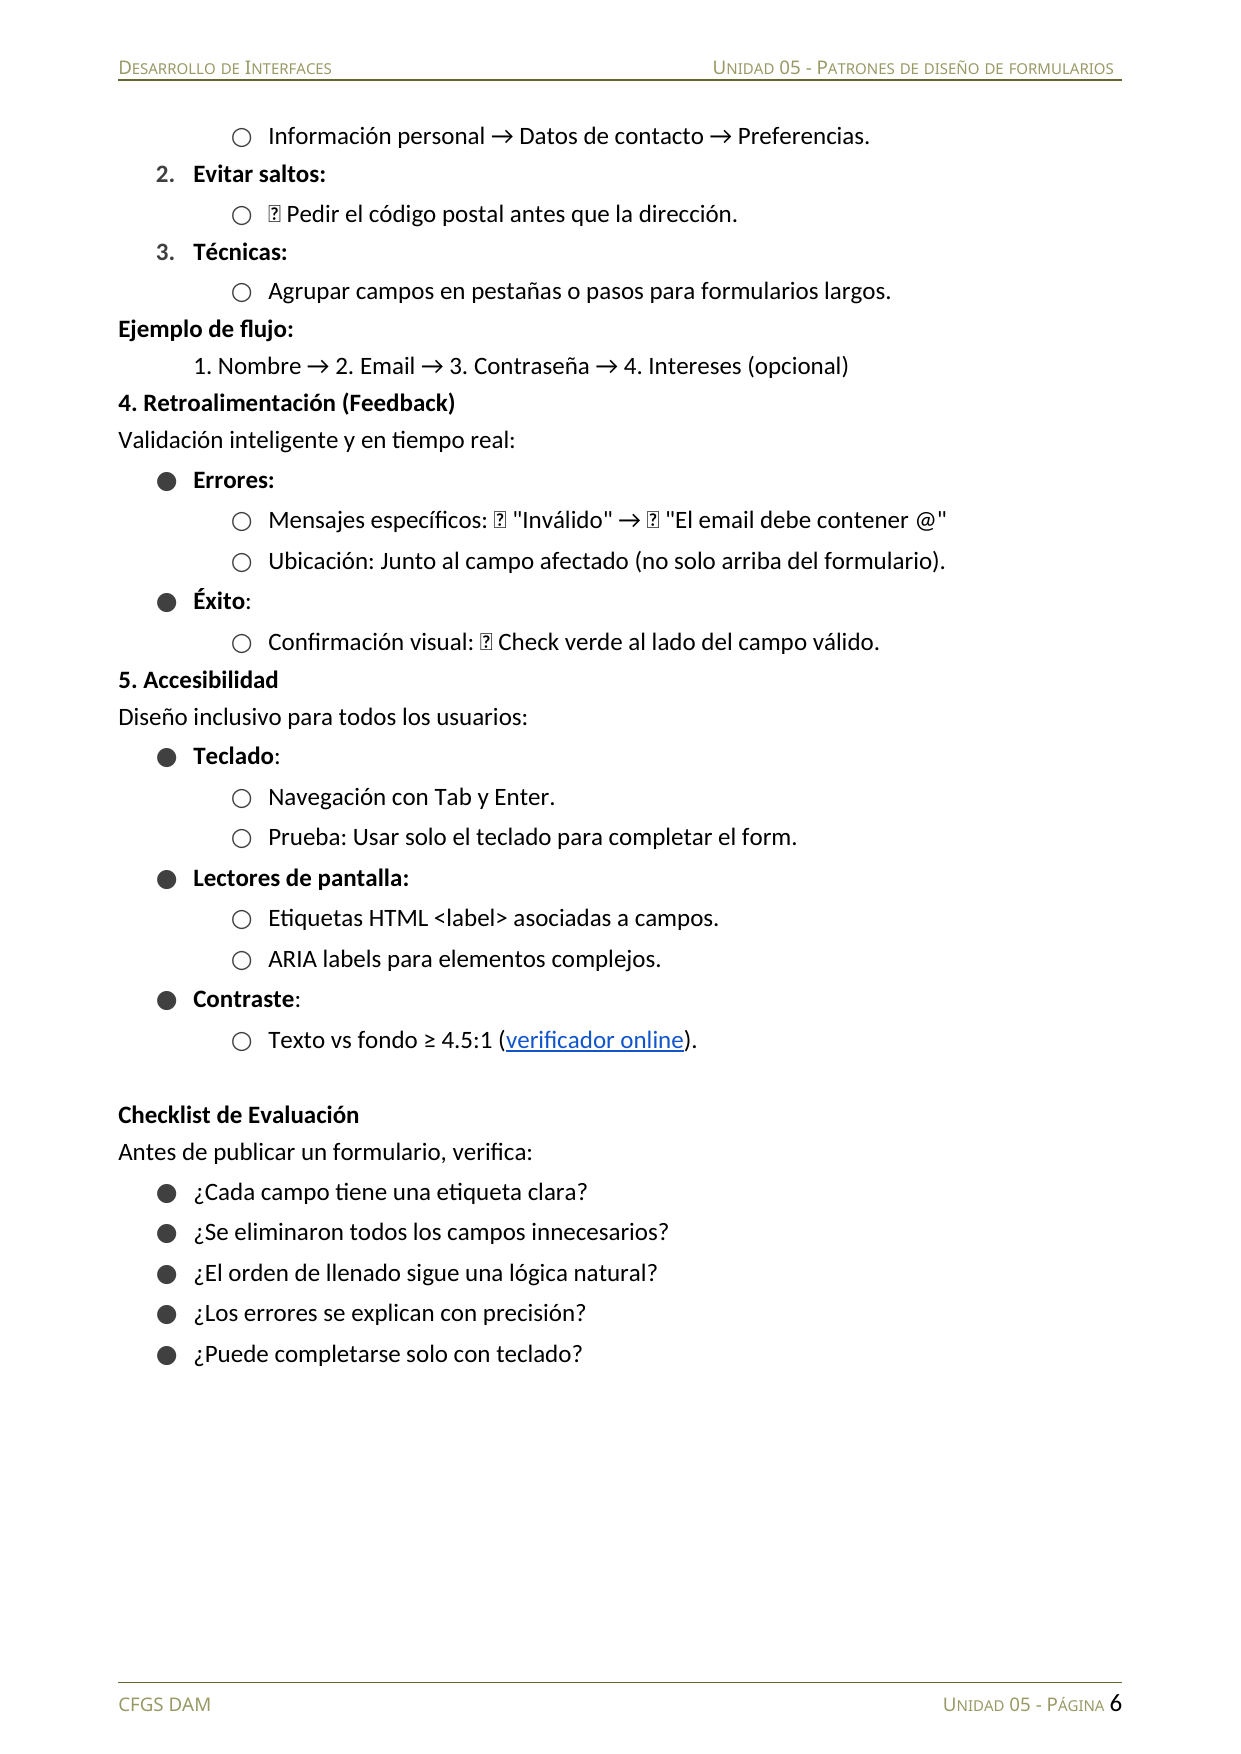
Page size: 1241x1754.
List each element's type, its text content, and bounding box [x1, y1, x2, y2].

list ❌ Pedir el código postal antes que la dirección. [231, 196, 1122, 229]
list ¿Puede completarse solo con teclado? [156, 1335, 1122, 1369]
list Ubicación: Junto al campo afectado (no solo arriba del formulario). [231, 542, 1122, 577]
list ¿Cada campo tiene una etiqueta clara? [156, 1173, 1122, 1207]
list ¿Se eliminaron todos los campos innecesarios? [156, 1214, 1122, 1248]
list Agrupar campos en pestañas o pasos para formularios largos. [231, 273, 1122, 307]
text Diseño inclusivo para todos los usuarios: [118, 701, 1122, 732]
list Contraste: [156, 981, 1122, 1015]
list Etiquetas HTML <label> asociadas a campos. [231, 900, 1122, 934]
text 1. Nombre → 2. Email → 3. Contraseña → 4. Intereses (opcional) [118, 351, 1122, 381]
list ¿Los errores se explican con precisión? [156, 1295, 1122, 1329]
list Lectores de pantalla: [156, 859, 1122, 894]
text 5. Accesibilidad [118, 664, 1122, 694]
list Texto vs fondo ≥ 4.5:1 (verificador online). [231, 1022, 1122, 1056]
text Ejemplo de flujo: [118, 313, 1122, 344]
text Checklist de Evaluación [118, 1099, 1122, 1130]
text Validación inteligente y en tiempo real: [118, 424, 1122, 455]
list Mensajes específicos: ❌ "Inválido" → ✅ "El email debe contener @" [231, 502, 1122, 536]
list Navegación con Tab y Enter. [231, 778, 1122, 813]
list Teclado: [156, 738, 1122, 772]
list ARIA labels para elementos complejos. [231, 941, 1122, 975]
list Evitar saltos: [156, 158, 1122, 189]
text Antes de publicar un formulario, verifica: [118, 1136, 1122, 1167]
list Técnicas: [156, 236, 1122, 267]
list Confirmación visual: ✅ Check verde al lado del campo válido. [231, 623, 1122, 658]
list Prueba: Usar solo el teclado para completar el form. [231, 819, 1122, 853]
list Información personal → Datos de contacto → Preferencias. [231, 118, 1122, 152]
list ¿El orden de llenado sigue una lógica natural? [156, 1254, 1122, 1288]
list Éxito: [156, 583, 1122, 617]
text 4. Retroalimentación (Feedback) [118, 387, 1122, 418]
list Errores: [156, 461, 1122, 496]
